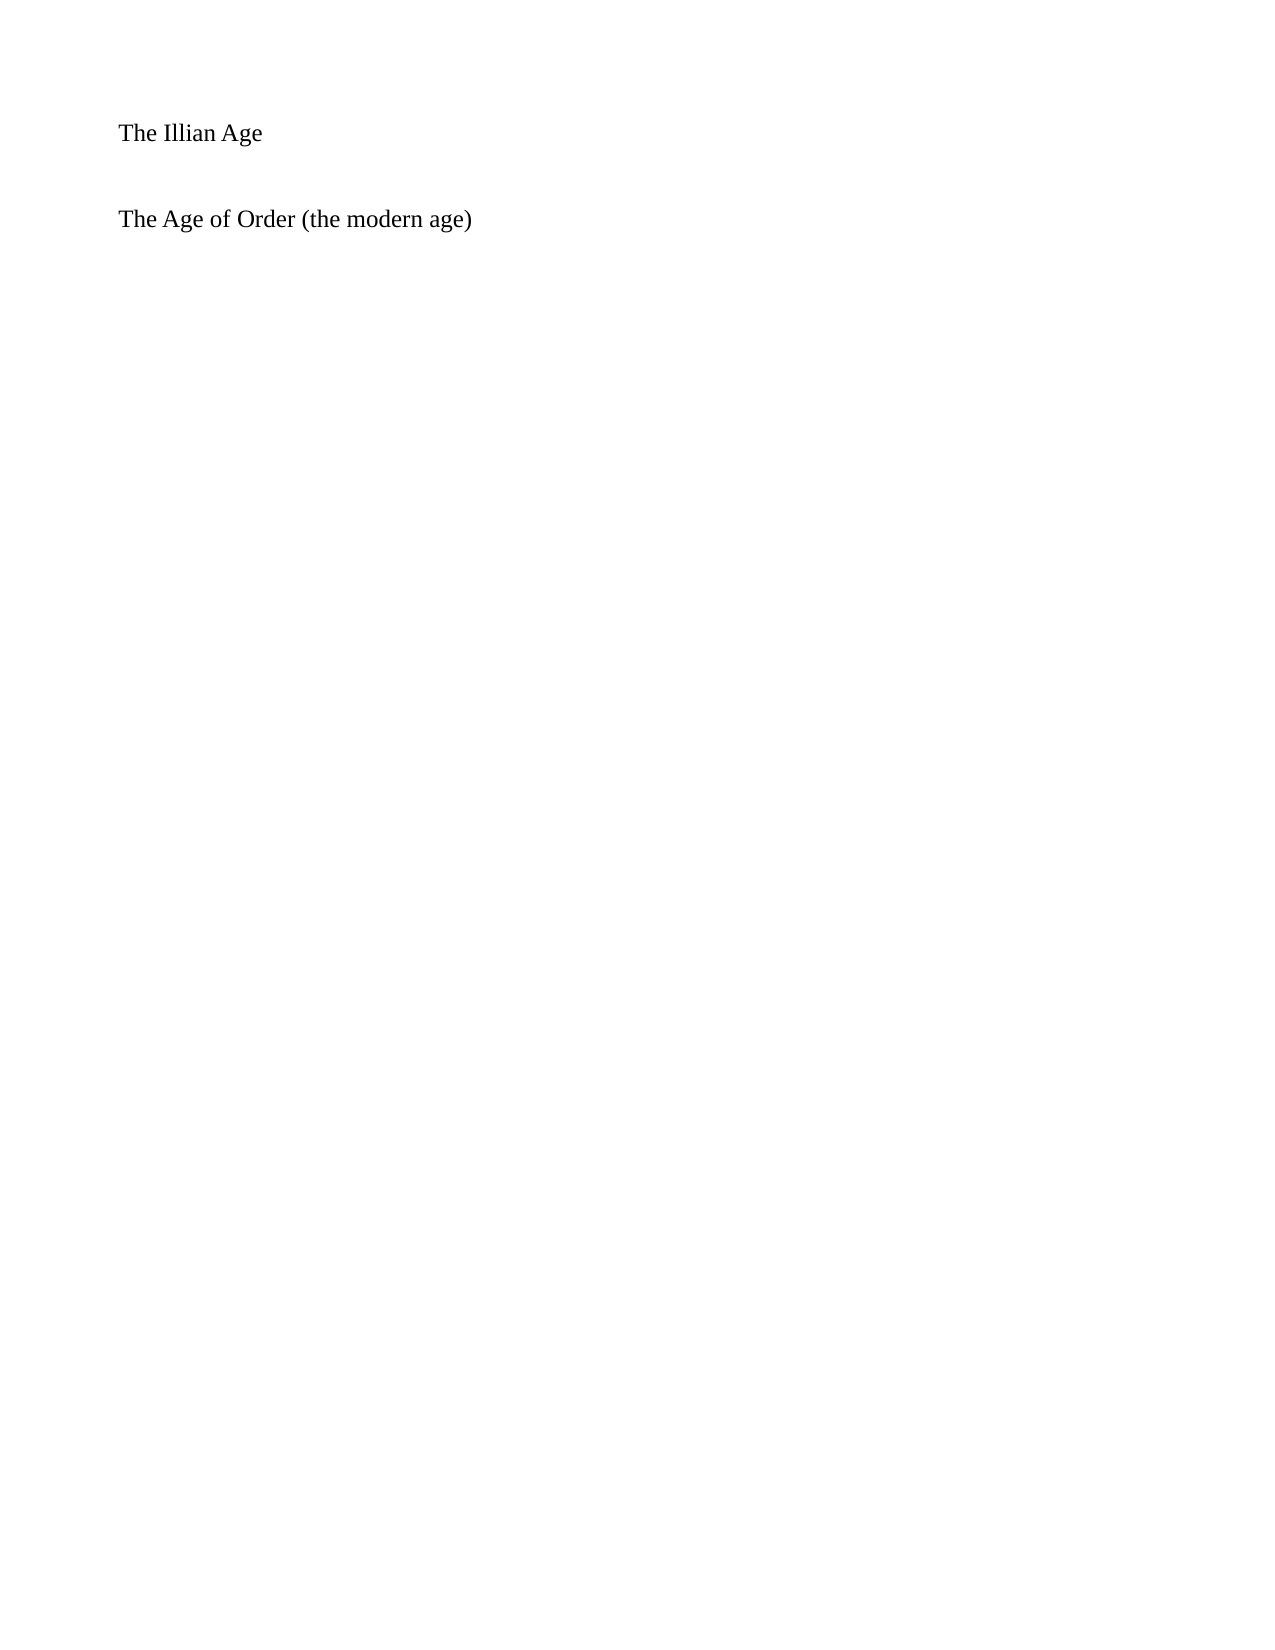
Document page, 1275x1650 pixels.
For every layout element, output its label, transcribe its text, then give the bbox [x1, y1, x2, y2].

text The Age of Order (the modern age) [118, 204, 1157, 233]
text The Illian Age [118, 118, 1157, 147]
